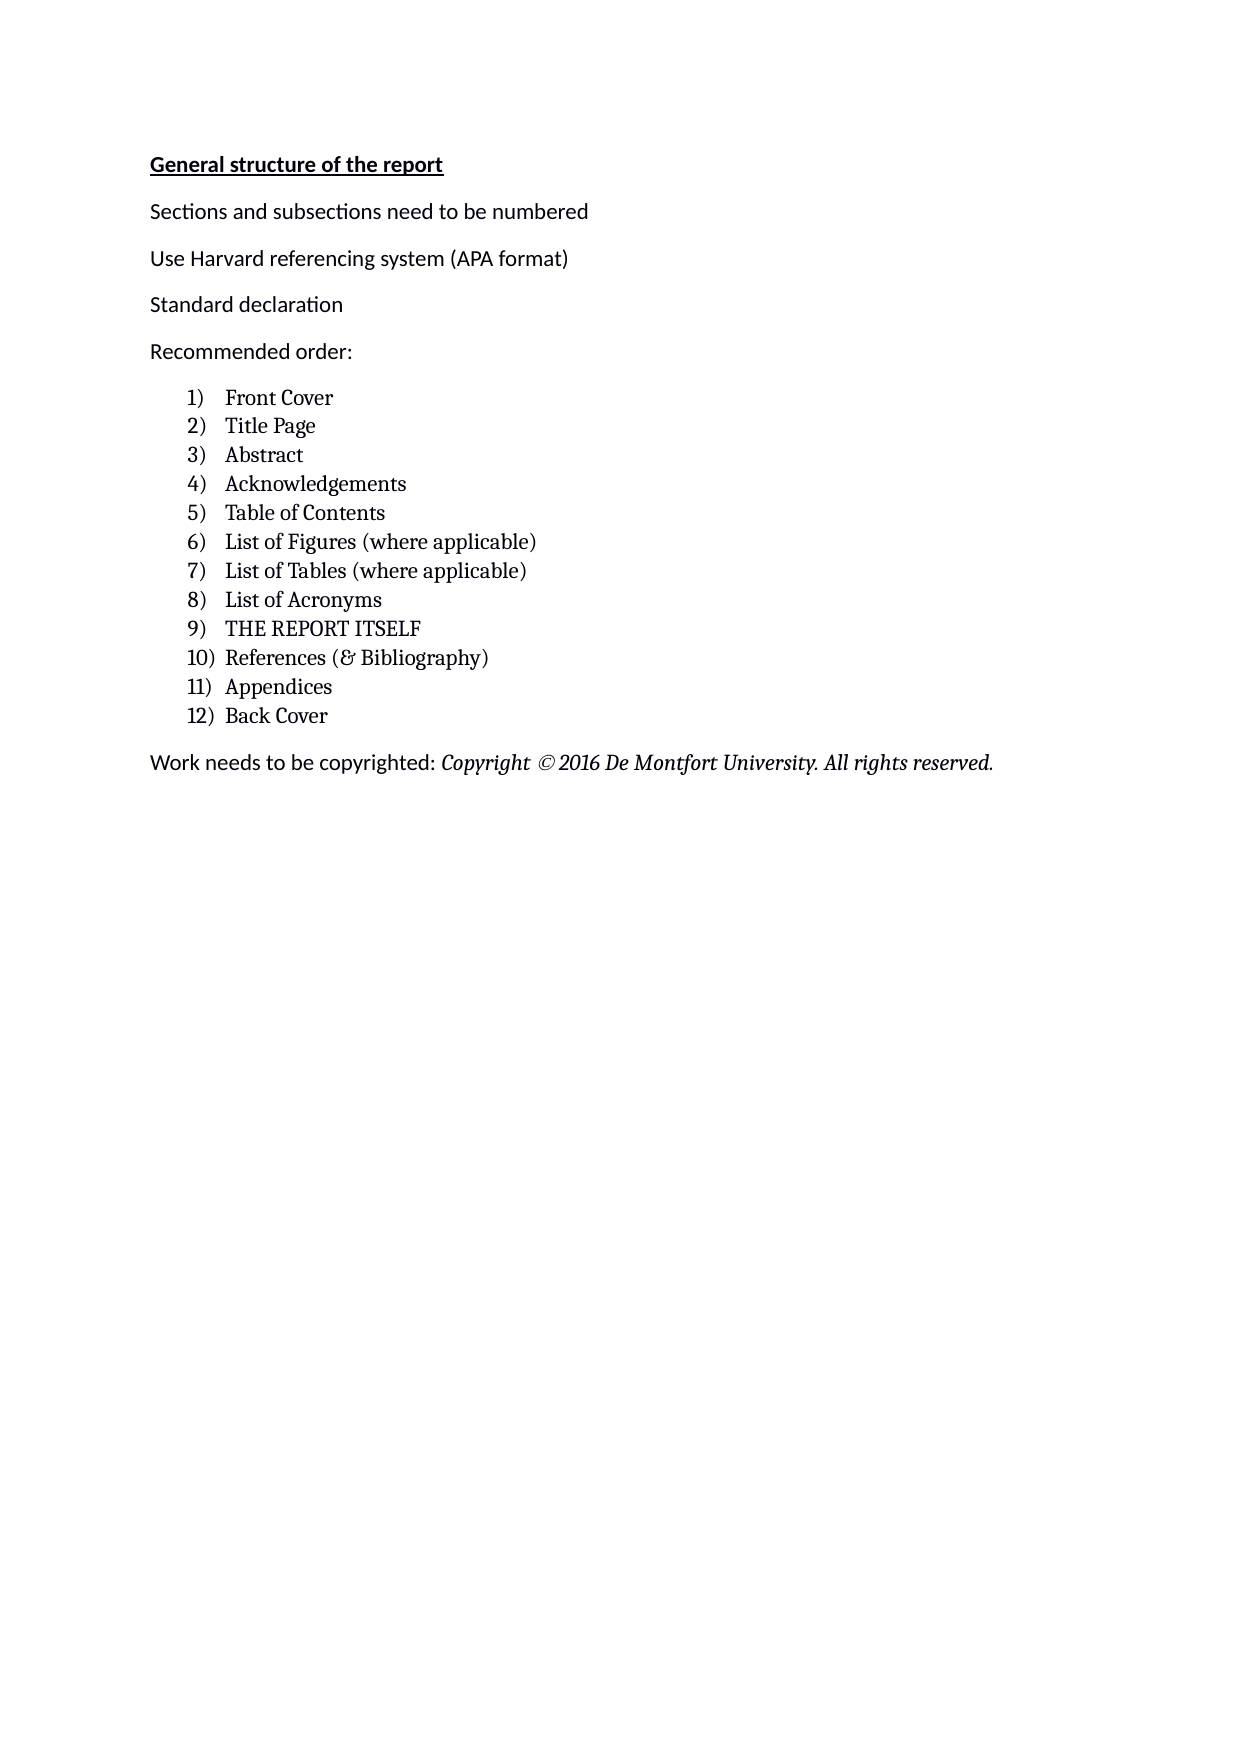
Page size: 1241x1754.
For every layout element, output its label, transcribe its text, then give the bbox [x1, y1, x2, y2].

list References (& Bibliography) [187, 645, 1090, 671]
text Work needs to be copyrighted: Copyright  2016 De Montfort University. All rights reserved. [150, 748, 1090, 777]
list Table of Contents [187, 500, 1090, 527]
text Standard declaration [150, 291, 1090, 319]
list Title Page [187, 413, 1090, 440]
list THE REPORT ITSELF [187, 616, 1090, 642]
list Abstract [187, 442, 1090, 469]
list Front Cover [187, 384, 1090, 411]
list List of Acronyms [187, 587, 1090, 613]
list List of Figures (where applicable) [187, 529, 1090, 556]
text General structure of the report [150, 150, 1090, 178]
text Sections and subsections need to be numbered [150, 197, 1090, 225]
list List of Tables (where applicable) [187, 558, 1090, 584]
text Recommended order: [150, 337, 1090, 366]
list Appendices [187, 674, 1090, 700]
list Back Cover [187, 703, 1090, 729]
list Acknowledgements [187, 471, 1090, 498]
text Use Harvard referencing system (APA format) [150, 244, 1090, 272]
